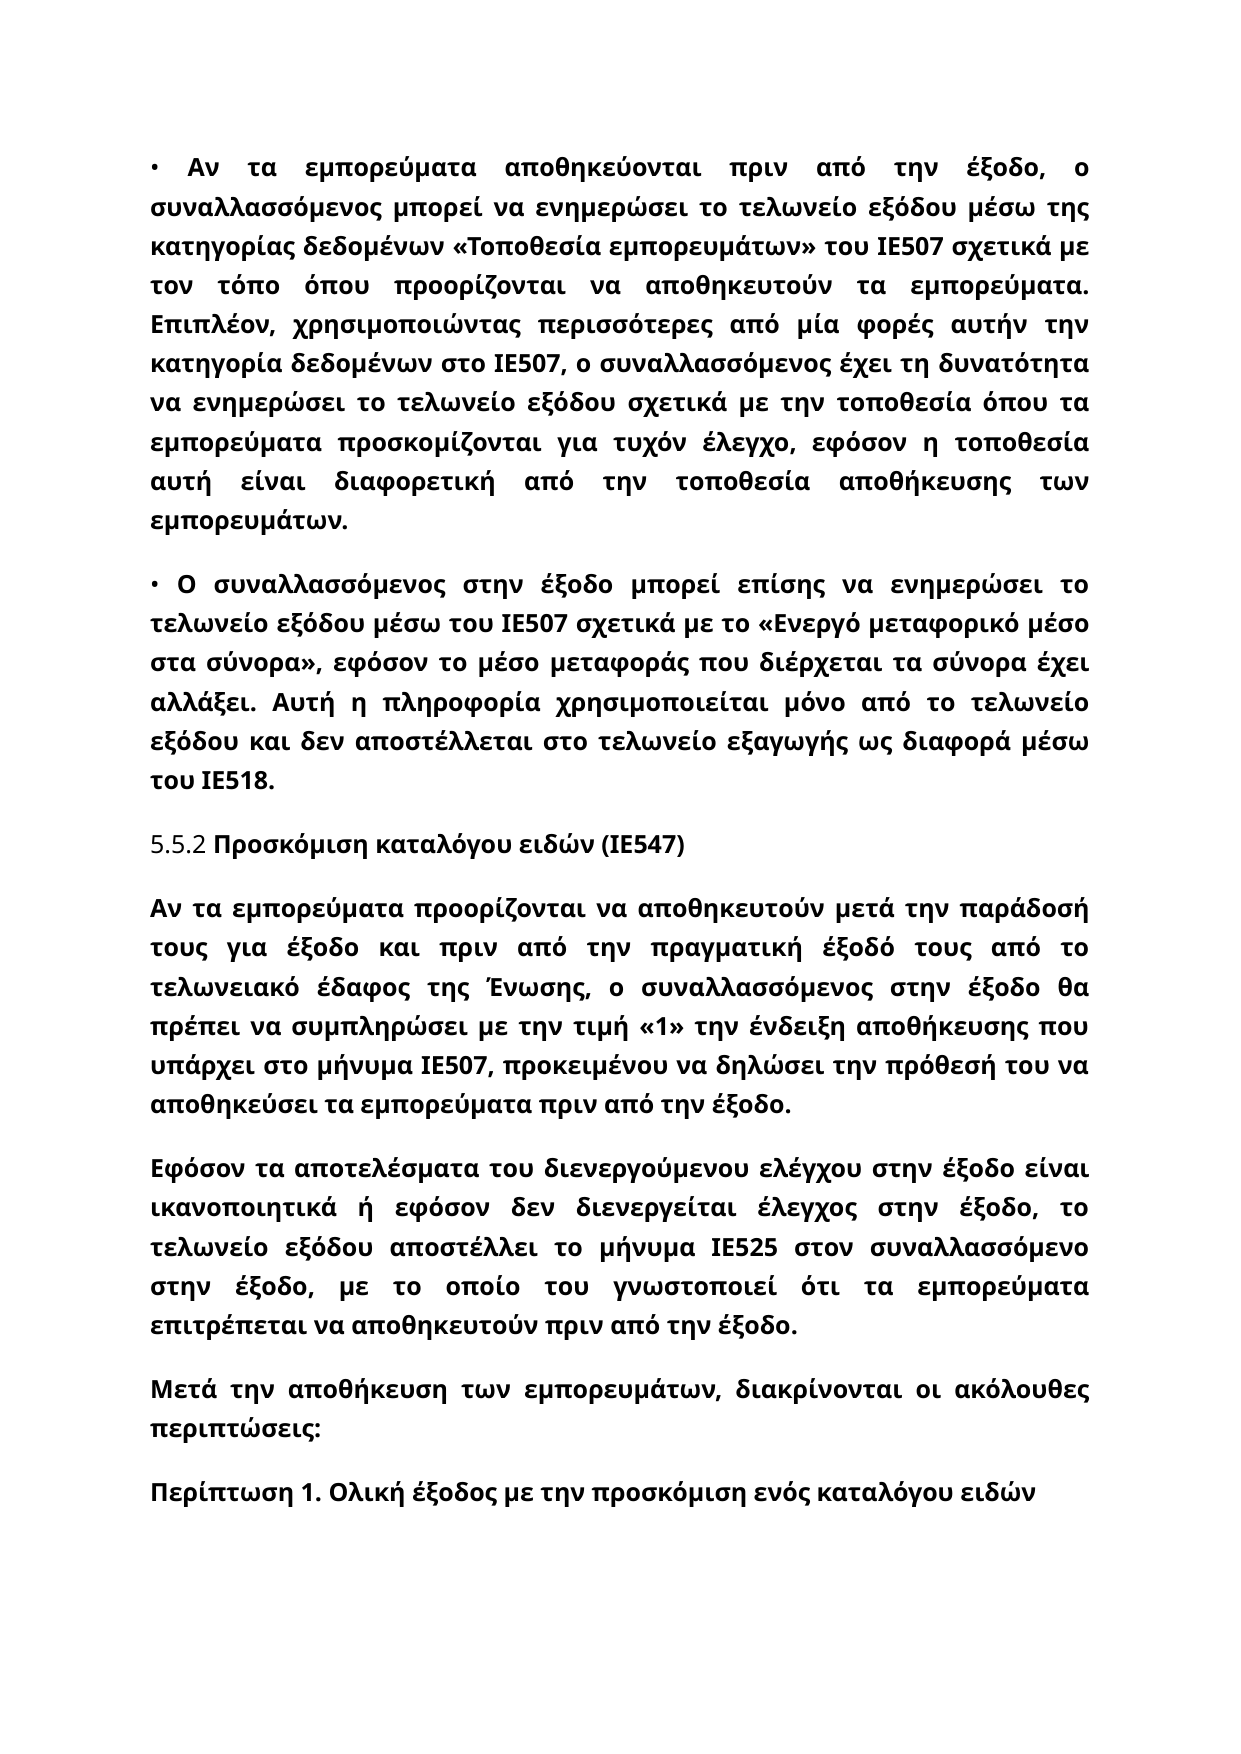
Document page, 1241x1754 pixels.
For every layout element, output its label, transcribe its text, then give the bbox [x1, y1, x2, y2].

text Μετά την αποθήκευση των εμπορευμάτων, διακρίνονται οι ακόλουθες περιπτώσεις: [150, 1372, 1090, 1445]
text Περίπτωση 1. Ολική έξοδος με την προσκόμιση ενός καταλόγου ειδών [150, 1475, 1090, 1509]
text • Ο συναλλασσόμενος στην έξοδο μπορεί επίσης να ενημερώσει το τελωνείο εξόδου μέσω του ΙΕ507 σχετικά με το «Ενεργό μεταφορικό μέσο στα σύνορα», εφόσον το μέσο μεταφοράς που διέρχεται τα σύνορα έχει αλλάξει. Αυτή η πληροφορία χρησιμοποιείται μόνο από το τελωνείο εξόδου και δεν αποστέλλεται στο τελωνείο εξαγωγής ως διαφορά μέσω του IE518. [150, 567, 1090, 797]
text Αν τα εμπορεύματα προορίζονται να αποθηκευτούν μετά την παράδοσή τους για έξοδο και πριν από την πραγματική έξοδό τους από το τελωνειακό έδαφος της Ένωσης, ο συναλλασσόμενος στην έξοδο θα πρέπει να συμπληρώσει με την τιμή «1» την ένδειξη αποθήκευσης που υπάρχει στο μήνυμα IE507, προκειμένου να δηλώσει την πρόθεσή του να αποθηκεύσει τα εμπορεύματα πριν από την έξοδο. [150, 891, 1090, 1121]
text • Αν τα εμπορεύματα αποθηκεύονται πριν από την έξοδο, ο συναλλασσόμενος μπορεί να ενημερώσει το τελωνείο εξόδου μέσω της κατηγορίας δεδομένων «Τοποθεσία εμπορευμάτων» του ΙΕ507 σχετικά με τον τόπο όπου προορίζονται να αποθηκευτούν τα εμπορεύματα. Επιπλέον, χρησιμοποιώντας περισσότερες από μία φορές αυτήν την κατηγορία δεδομένων στο IE507, ο συναλλασσόμενος έχει τη δυνατότητα να ενημερώσει το τελωνείο εξόδου σχετικά με την τοποθεσία όπου τα εμπορεύματα προσκομίζονται για τυχόν έλεγχο, εφόσον η τοποθεσία αυτή είναι διαφορετική από την τοποθεσία αποθήκευσης των εμπορευμάτων. [150, 150, 1090, 537]
text Εφόσον τα αποτελέσματα του διενεργούμενου ελέγχου στην έξοδο είναι ικανοποιητικά ή εφόσον δεν διενεργείται έλεγχος στην έξοδο, το τελωνείο εξόδου αποστέλλει το μήνυμα IE525 στον συναλλασσόμενο στην έξοδο, με το οποίο του γνωστοποιεί ότι τα εμπορεύματα επιτρέπεται να αποθηκευτούν πριν από την έξοδο. [150, 1151, 1090, 1342]
text 5.5.2 Προσκόμιση καταλόγου ειδών (ΙΕ547) [150, 827, 1090, 861]
